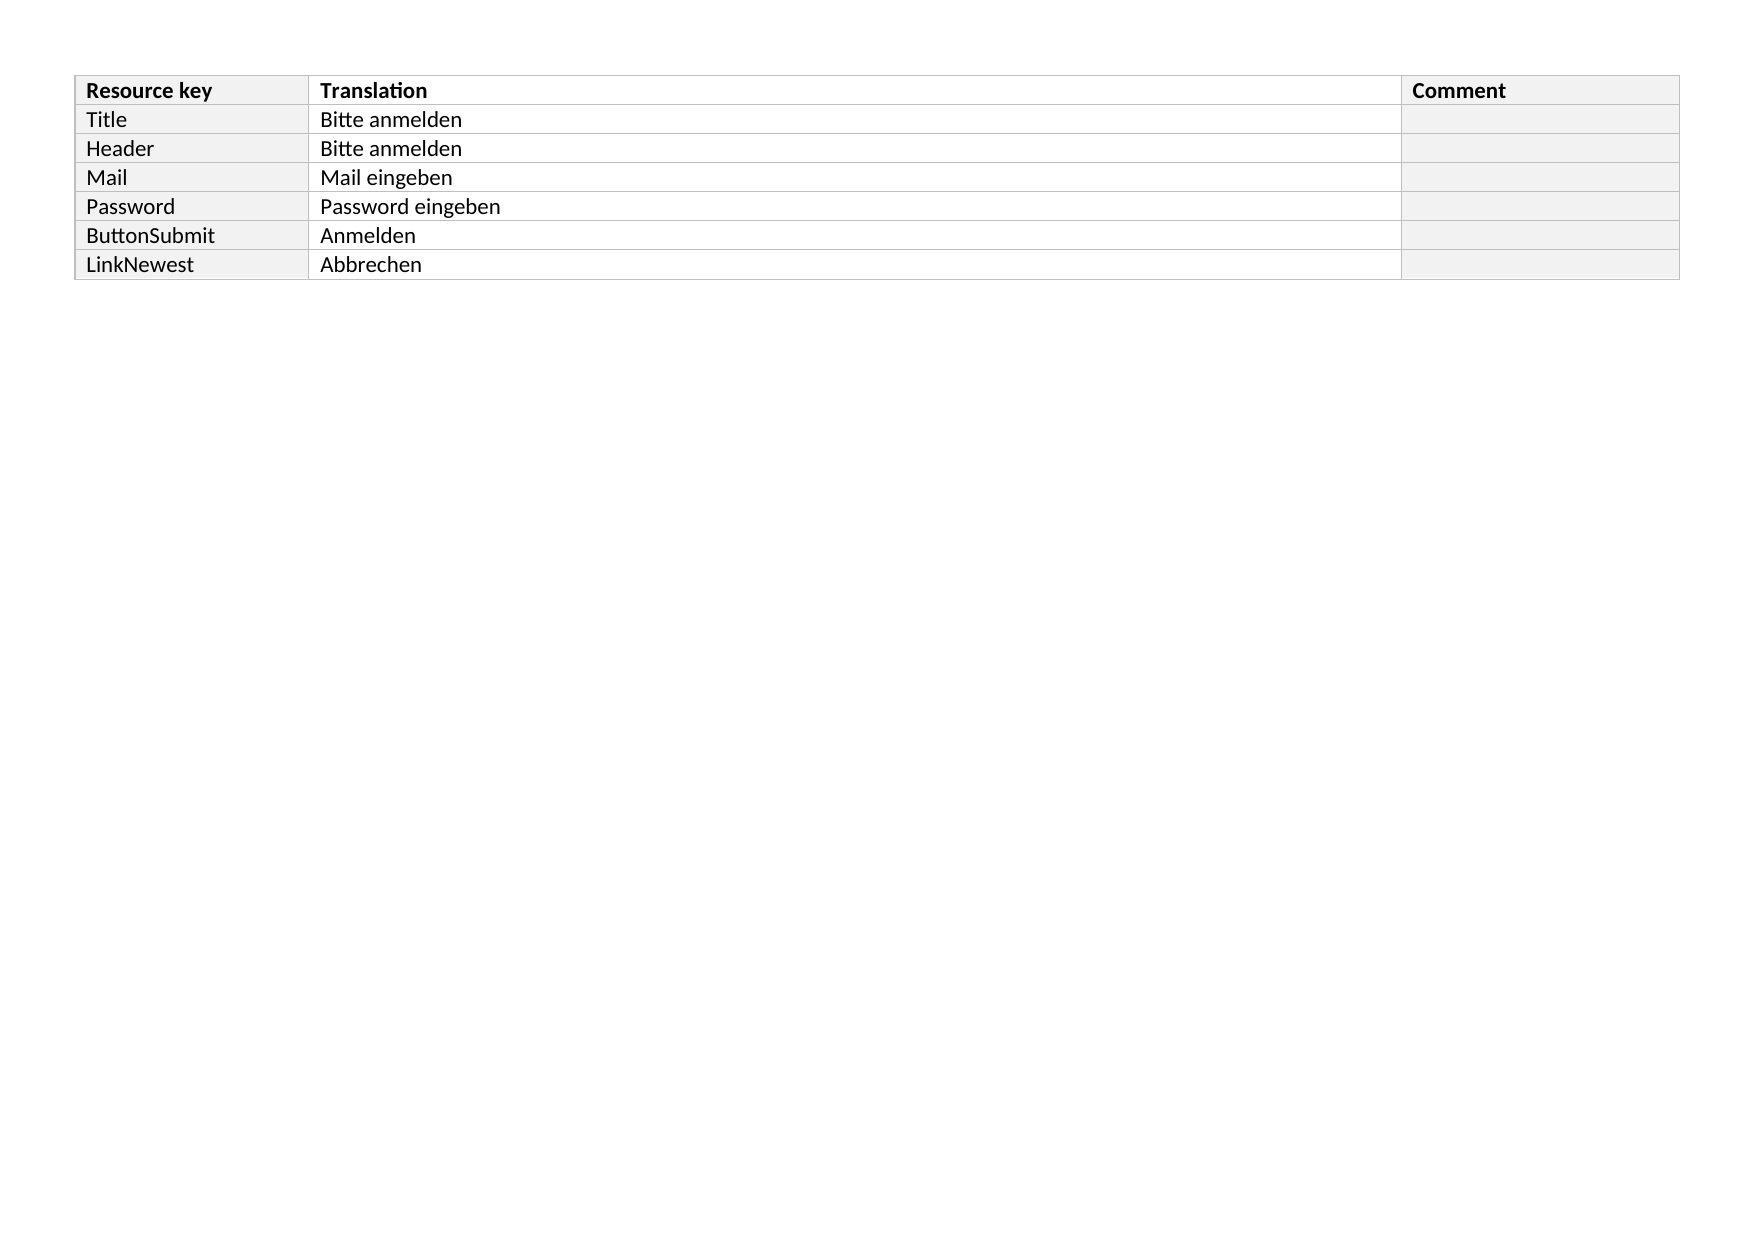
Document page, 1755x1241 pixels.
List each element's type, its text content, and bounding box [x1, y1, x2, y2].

table_header Resource key [76, 76, 308, 104]
table_cell [1402, 192, 1679, 220]
table_cell Abbrechen [309, 250, 1401, 278]
table_cell Password [76, 192, 308, 220]
table_cell [1402, 221, 1679, 249]
table_cell [1402, 134, 1679, 162]
table_header Comment [1402, 76, 1679, 104]
table_cell Anmelden [309, 221, 1401, 249]
table_cell LinkNewest [76, 250, 308, 278]
table_cell Password eingeben [309, 192, 1401, 220]
table_cell Mail eingeben [309, 163, 1401, 191]
table_cell Header [76, 134, 308, 162]
table_cell [1402, 250, 1679, 278]
table_header Translation [309, 76, 1401, 104]
table_cell Title [76, 105, 308, 133]
table_cell Bitte anmelden [309, 134, 1401, 162]
table_cell Mail [76, 163, 308, 191]
table_cell Bitte anmelden [309, 105, 1401, 133]
table_cell [1402, 105, 1679, 133]
table_cell ButtonSubmit [76, 221, 308, 249]
table_cell [1402, 163, 1679, 191]
